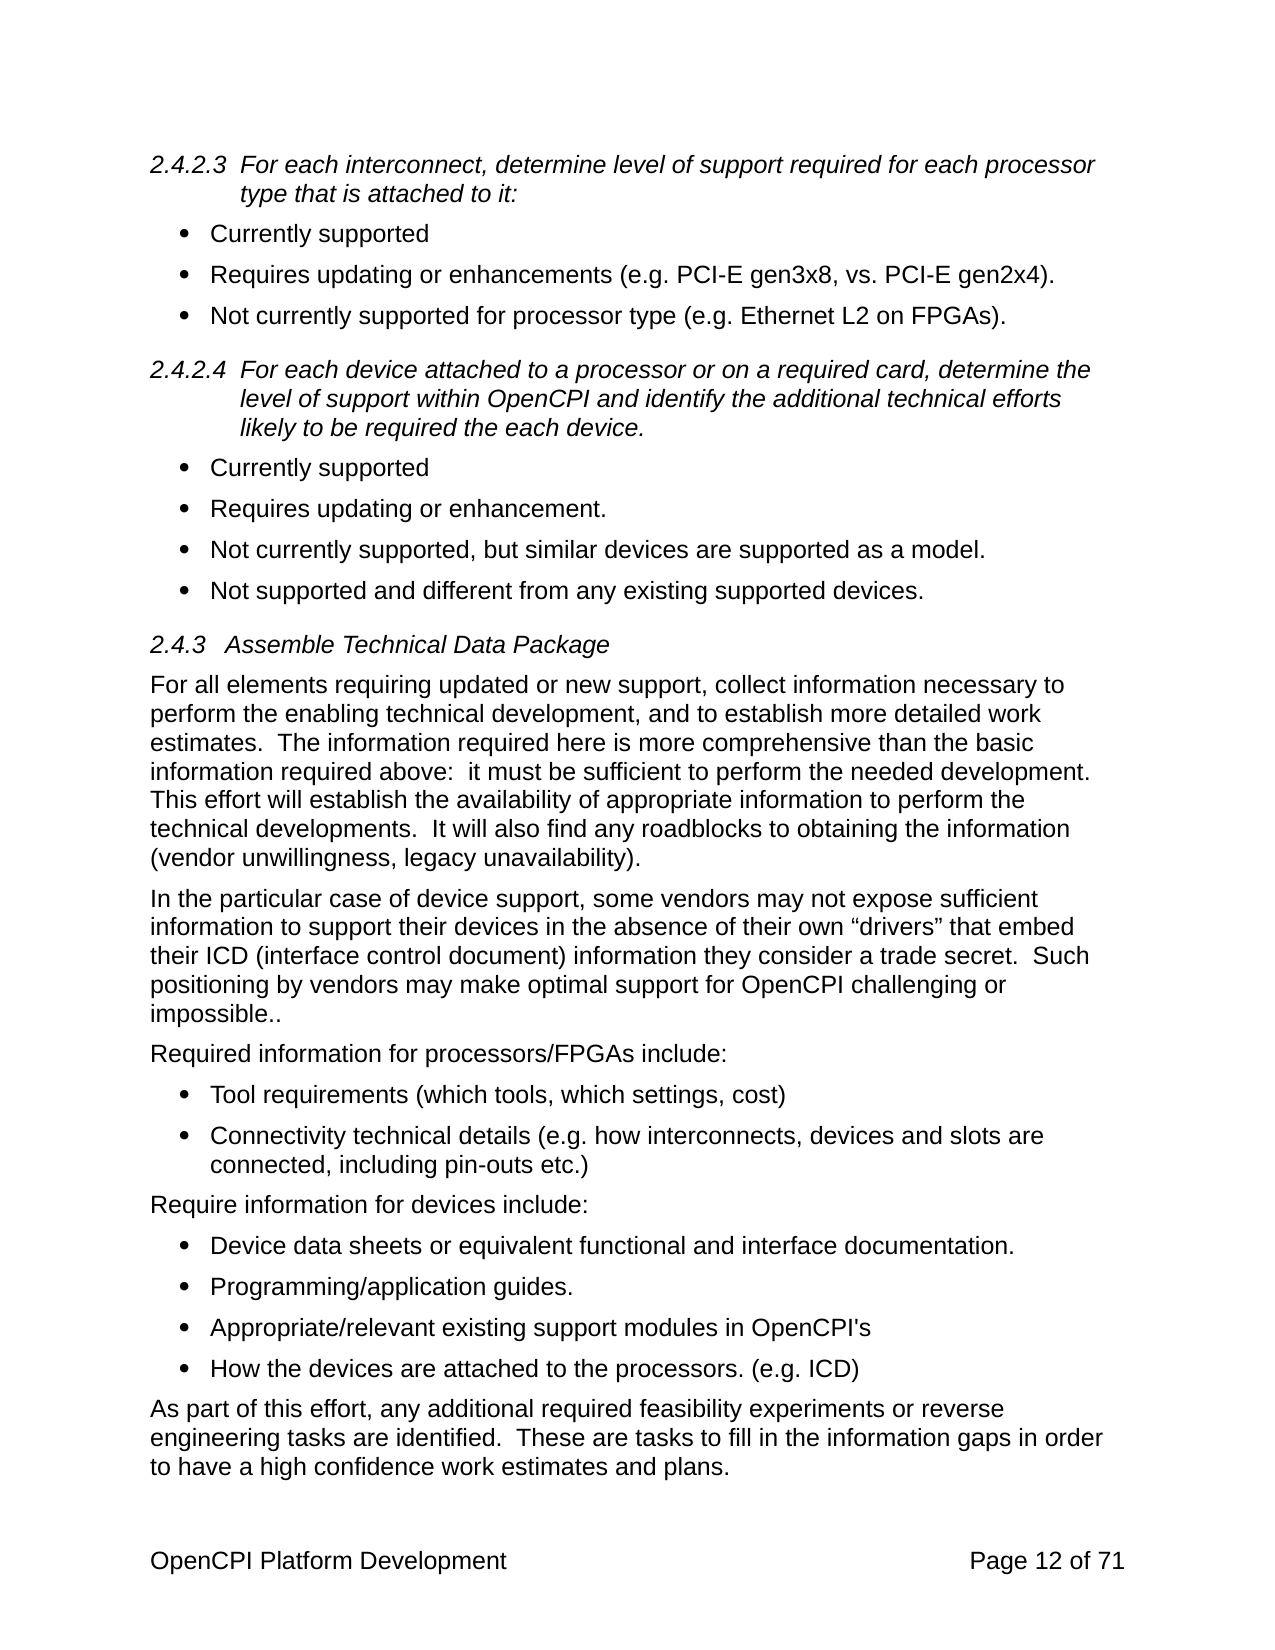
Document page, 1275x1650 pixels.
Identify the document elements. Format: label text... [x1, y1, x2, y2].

list Appropriate/relevant existing support modules in OpenCPI's [180, 1313, 1125, 1342]
subtitle Assemble Technical Data Package [150, 629, 1125, 658]
text As part of this effort, any additional required feasibility experiments or reverse engineering tasks are identified. These are tasks to fill in the information gaps in order to have a high confidence work estimates and plans. [150, 1394, 1125, 1481]
list Requires updating or enhancements (e.g. PCI-E gen3x8, vs. PCI-E gen2x4). [180, 260, 1125, 289]
list Connectivity technical details (e.g. how interconnects, devices and slots are connected, including pin-outs etc.) [180, 1121, 1125, 1178]
list How the devices are attached to the processors. (e.g. ICD) [180, 1354, 1125, 1382]
text For all elements requiring updated or new support, collect information necessary to perform the enabling technical development, and to establish more detailed work estimates. The information required here is more comprehensive than the basic information required above: it must be sufficient to perform the needed development. This effort will establish the availability of appropriate information to perform the technical developments. It will also find any roadblocks to obtaining the information (vendor unwillingness, legacy unavailability). [150, 670, 1125, 872]
list Not currently supported, but similar devices are supported as a model. [180, 535, 1125, 564]
list Tool requirements (which tools, which settings, cost) [180, 1080, 1125, 1109]
list Not supported and different from any existing supported devices. [180, 576, 1125, 604]
list Not currently supported for processor type (e.g. Ethernet L2 on FPGAs). [180, 301, 1125, 330]
list Currently supported [180, 219, 1125, 248]
list Device data sheets or equivalent functional and interface documentation. [180, 1231, 1125, 1260]
subtitle For each device attached to a processor or on a required card, determine the level of support within OpenCPI and identify the additional technical efforts likely to be required the each device. [150, 355, 1125, 441]
subtitle For each interconnect, determine level of support required for each processor type that is attached to it: [150, 150, 1125, 207]
text Required information for processors/FPGAs include: [150, 1039, 1125, 1068]
text Require information for devices include: [150, 1190, 1125, 1219]
list Programming/application guides. [180, 1272, 1125, 1301]
list Requires updating or enhancement. [180, 494, 1125, 523]
list Currently supported [180, 453, 1125, 482]
text In the particular case of device support, some vendors may not expose sufficient information to support their devices in the absence of their own “drivers” that embed their ICD (interface control document) information they consider a trade secret. Such positioning by vendors may make optimal support for OpenCPI challenging or impossible.. [150, 883, 1125, 1027]
